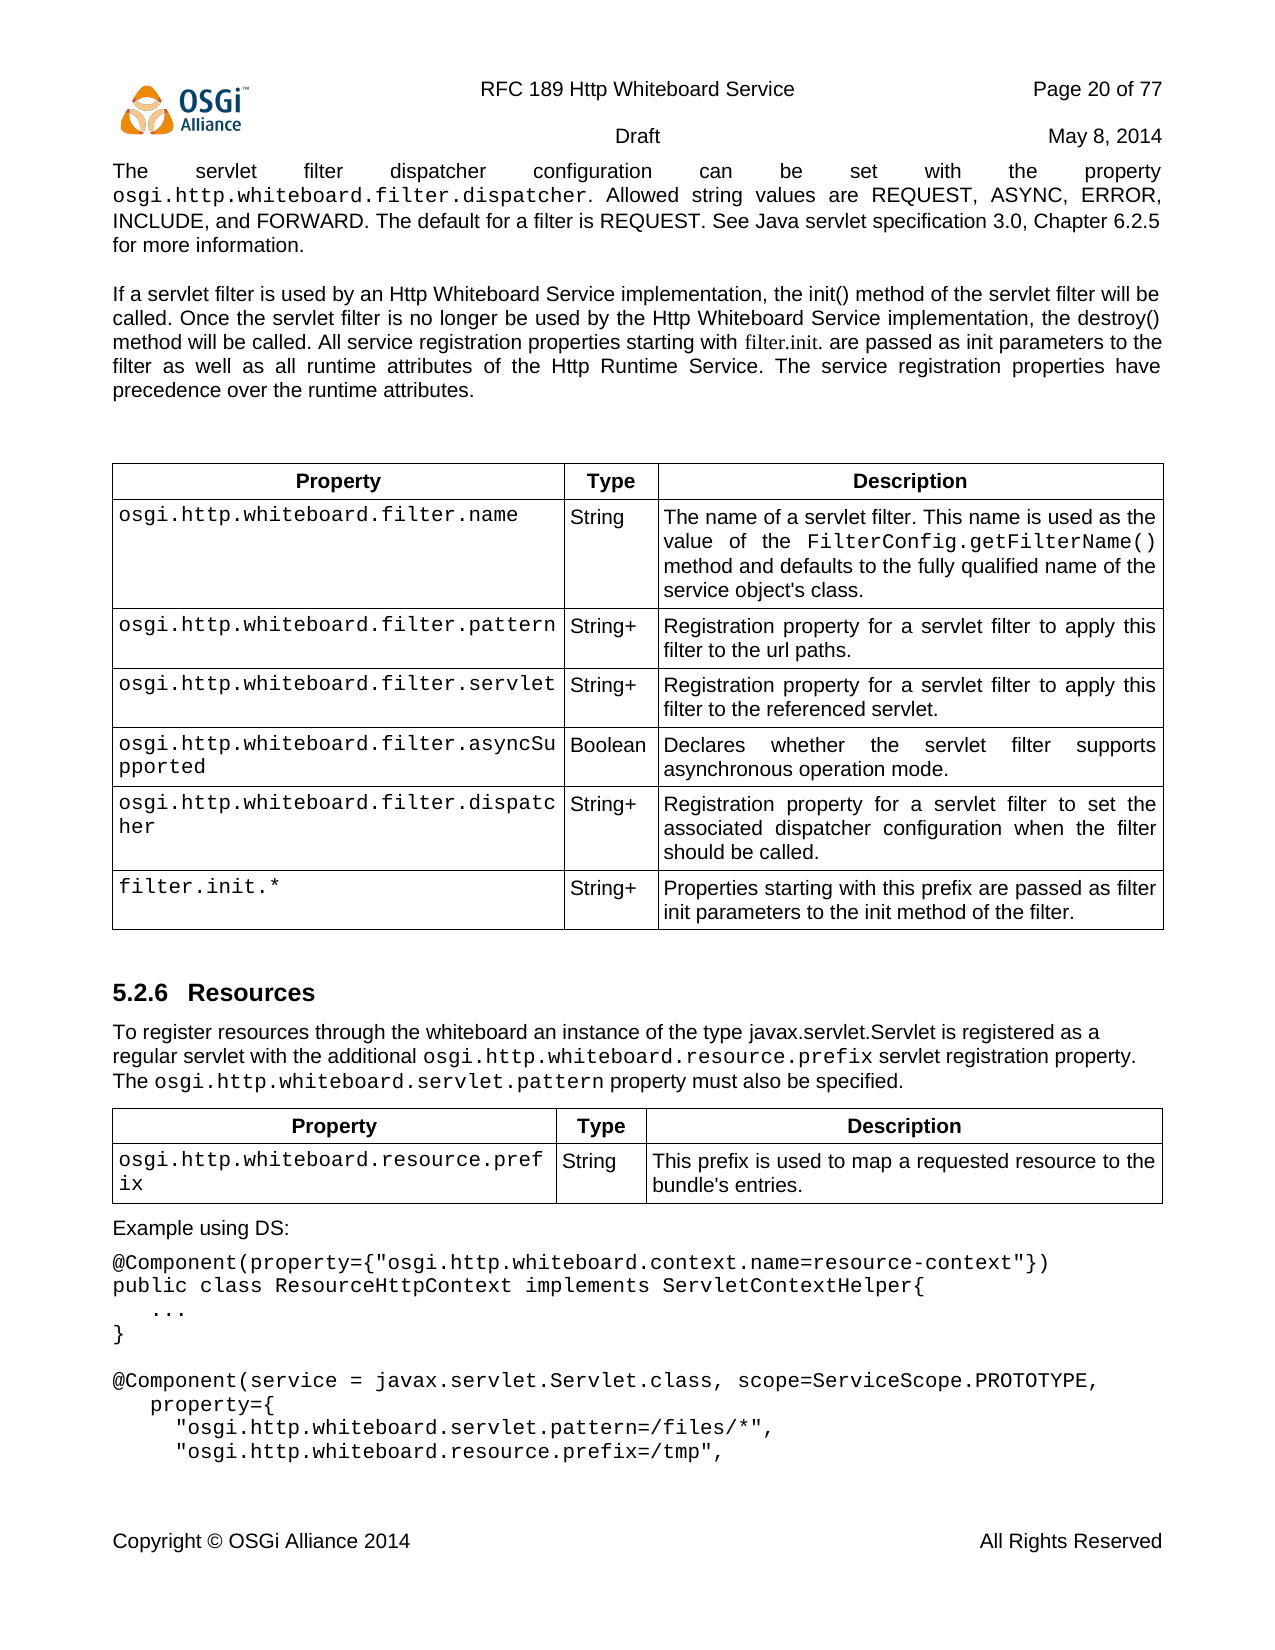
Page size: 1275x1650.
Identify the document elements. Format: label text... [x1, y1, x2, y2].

table_header Type [557, 1109, 646, 1143]
table_cell String+ [565, 669, 658, 727]
text To register resources through the whiteboard an instance of the type javax.servlet.Servlet is registered as a regular servlet with the additional osgi.http.whiteboard.resource.prefix servlet registration property. The osgi.http.whiteboard.servlet.pattern property must also be specified. [112, 1019, 1162, 1095]
text @Component(property={"osgi.http.whiteboard.context.name=resource-context"}) [112, 1252, 1162, 1275]
table_cell Boolean [565, 728, 658, 786]
text } [112, 1323, 1162, 1346]
table_cell osgi.http.whiteboard.filter.name [113, 500, 564, 608]
picture [113, 78, 257, 142]
text property={ [112, 1394, 1162, 1417]
table_cell String [557, 1144, 646, 1203]
table_header Description [659, 464, 1163, 499]
table_cell osgi.http.whiteboard.filter.pattern [113, 609, 564, 667]
table_cell filter.init.* [113, 871, 564, 929]
table_cell This prefix is used to map a requested resource to the bundle's entries. [647, 1144, 1162, 1203]
table_cell String+ [565, 871, 658, 929]
table_cell Properties starting with this prefix are passed as filter init parameters to the init method of the filter. [659, 871, 1163, 929]
table_cell Registration property for a servlet filter to set the associated dispatcher configuration when the filter should be called. [659, 787, 1163, 870]
text ... [112, 1299, 1162, 1323]
table_cell Declares whether the servlet filter supports asynchronous operation mode. [659, 728, 1163, 786]
table_cell osgi.http.whiteboard.resource.prefix [113, 1144, 556, 1203]
table_header Property [113, 464, 564, 499]
table_header Property [113, 1109, 556, 1143]
table_cell String [565, 500, 658, 608]
text @Component(service = javax.servlet.Servlet.class, scope=ServiceScope.PROTOTYPE, [112, 1370, 1162, 1394]
text public class ResourceHttpContext implements ServletContextHelper{ [112, 1275, 1162, 1299]
table_header Description [647, 1109, 1162, 1143]
text "osgi.http.whiteboard.servlet.pattern=/files/*", [112, 1417, 1162, 1441]
text "osgi.http.whiteboard.resource.prefix=/tmp", [112, 1441, 1162, 1464]
table_cell Registration property for a servlet filter to apply this filter to the referenced servlet. [659, 669, 1163, 727]
table_cell osgi.http.whiteboard.filter.dispatcher [113, 787, 564, 870]
table_header Type [565, 464, 658, 499]
table_cell osgi.http.whiteboard.filter.asyncSupported [113, 728, 564, 786]
table_cell Registration property for a servlet filter to apply this filter to the url paths. [659, 609, 1163, 667]
table_cell osgi.http.whiteboard.filter.servlet [113, 669, 564, 727]
text The servlet filter dispatcher configuration can be set with the property osgi.http.whiteboard.filter.dispatcher. Allowed string values are REQUEST, ASYNC, ERROR, INCLUDE, and FORWARD. The default for a filter is REQUEST. See Java servlet specification 3.0, Chapter 6.2.5 for more information. [112, 159, 1162, 257]
table_cell String+ [565, 609, 658, 667]
text If a servlet filter is used by an Http Whiteboard Service implementation, the init() method of the servlet filter will be called. Once the servlet filter is no longer be used by the Http Whiteboard Service implementation, the destroy() method will be called. All service registration properties starting with filter.init. are passed as init parameters to the filter as well as all runtime attributes of the Http Runtime Service. The service registration properties have precedence over the runtime attributes. [112, 282, 1162, 402]
text Example using DS: [112, 1215, 1162, 1239]
table_cell The name of a servlet filter. This name is used as the value of the FilterConfig.getFilterName() method and defaults to the fully qualified name of the service object's class. [659, 500, 1163, 608]
subtitle Resources [112, 978, 1162, 1007]
table_cell String+ [565, 787, 658, 870]
